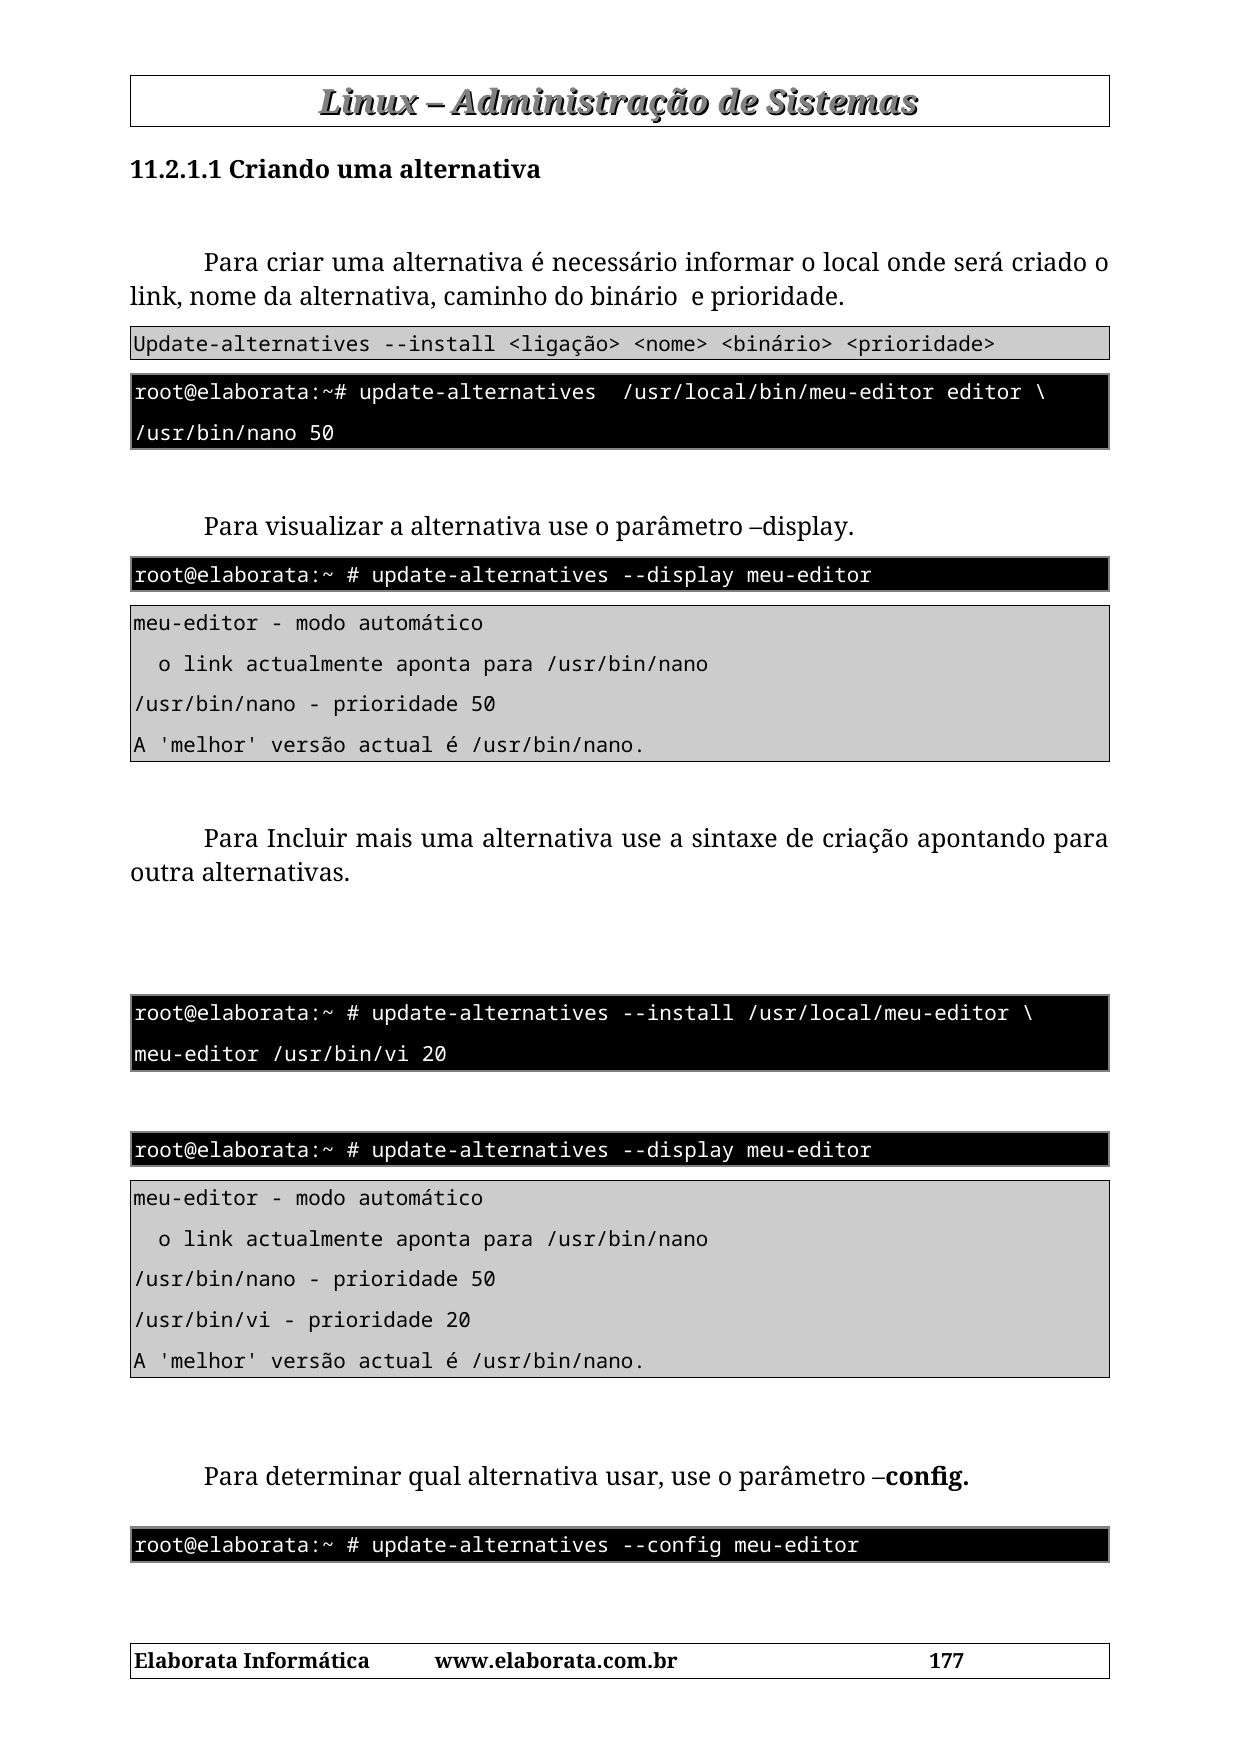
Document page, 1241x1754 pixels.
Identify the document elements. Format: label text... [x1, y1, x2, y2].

text meu-editor /usr/bin/vi 20 [132, 1035, 1108, 1070]
text A 'melhor' versão actual é /usr/bin/nano. [131, 1343, 1109, 1377]
text o link actualmente aponta para /usr/bin/nano [131, 1221, 1109, 1252]
text /usr/bin/nano - prioridade 50 [131, 1261, 1109, 1293]
subtitle Criando uma alternativa [130, 152, 1110, 186]
text root@elaborata:~ # update-alternatives --display meu-editor [132, 558, 1108, 590]
text root@elaborata:~ # update-alternatives --display meu-editor [132, 1133, 1108, 1165]
text Update-alternatives --install <ligação> <nome> <binário> <prioridade> [131, 327, 1109, 359]
text /usr/bin/nano - prioridade 50 [131, 686, 1109, 718]
text /usr/bin/nano 50 [132, 413, 1108, 448]
text meu-editor - modo automático [131, 606, 1109, 636]
text Para criar uma alternativa é necessário informar o local onde será criado o link, nome da alternativa, caminho do binário e prioridade. [130, 245, 1110, 313]
text o link actualmente aponta para /usr/bin/nano [131, 646, 1109, 677]
text Para determinar qual alternativa usar, use o parâmetro –config. [130, 1458, 1110, 1492]
text Para visualizar a alternativa use o parâmetro –display. [130, 509, 1110, 543]
text /usr/bin/vi - prioridade 20 [131, 1302, 1109, 1334]
text root@elaborata:~ # update-alternatives --install /usr/local/meu-editor \ [132, 996, 1108, 1027]
text root@elaborata:~# update-alternatives /usr/local/bin/meu-editor editor \ [132, 375, 1108, 405]
text root@elaborata:~ # update-alternatives --config meu-editor [132, 1529, 1108, 1561]
text meu-editor - modo automático [131, 1181, 1109, 1211]
text Para Incluir mais uma alternativa use a sintaxe de criação apontando para outra alternativas. [130, 821, 1110, 889]
text A 'melhor' versão actual é /usr/bin/nano. [131, 727, 1109, 761]
